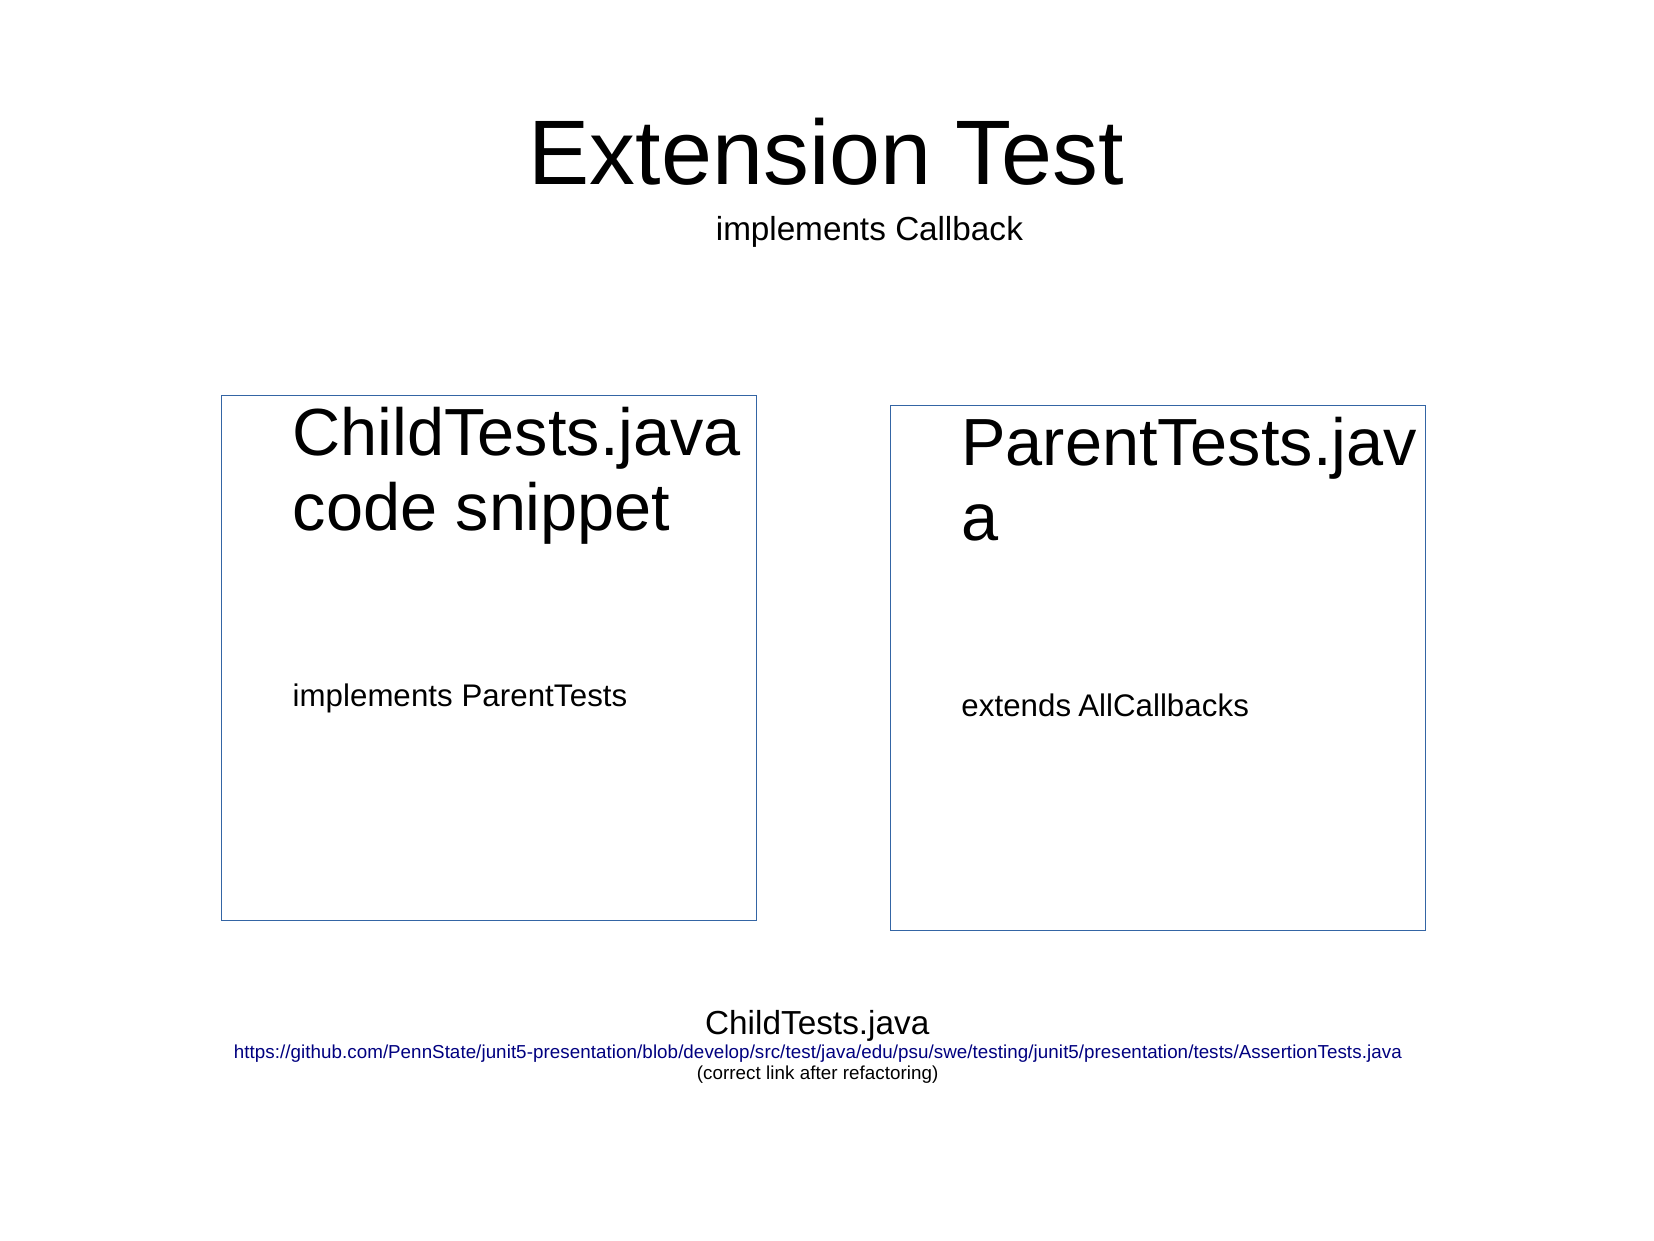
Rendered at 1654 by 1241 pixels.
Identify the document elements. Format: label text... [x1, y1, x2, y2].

title ChildTests.java https://github.com/PennState/junit5-presentation/blob/develop/src/test/java/edu/psu/swe/testing/junit5/presentation/tests/AssertionTests.java (correct link after refactoring) [210, 969, 1426, 1120]
title Extension Test [82, 49, 1571, 257]
list ChildTests.java code snippet implements ParentTests [221, 395, 757, 921]
list implements Callback [645, 210, 1073, 255]
list ParentTests.java extends AllCallbacks [890, 405, 1426, 931]
